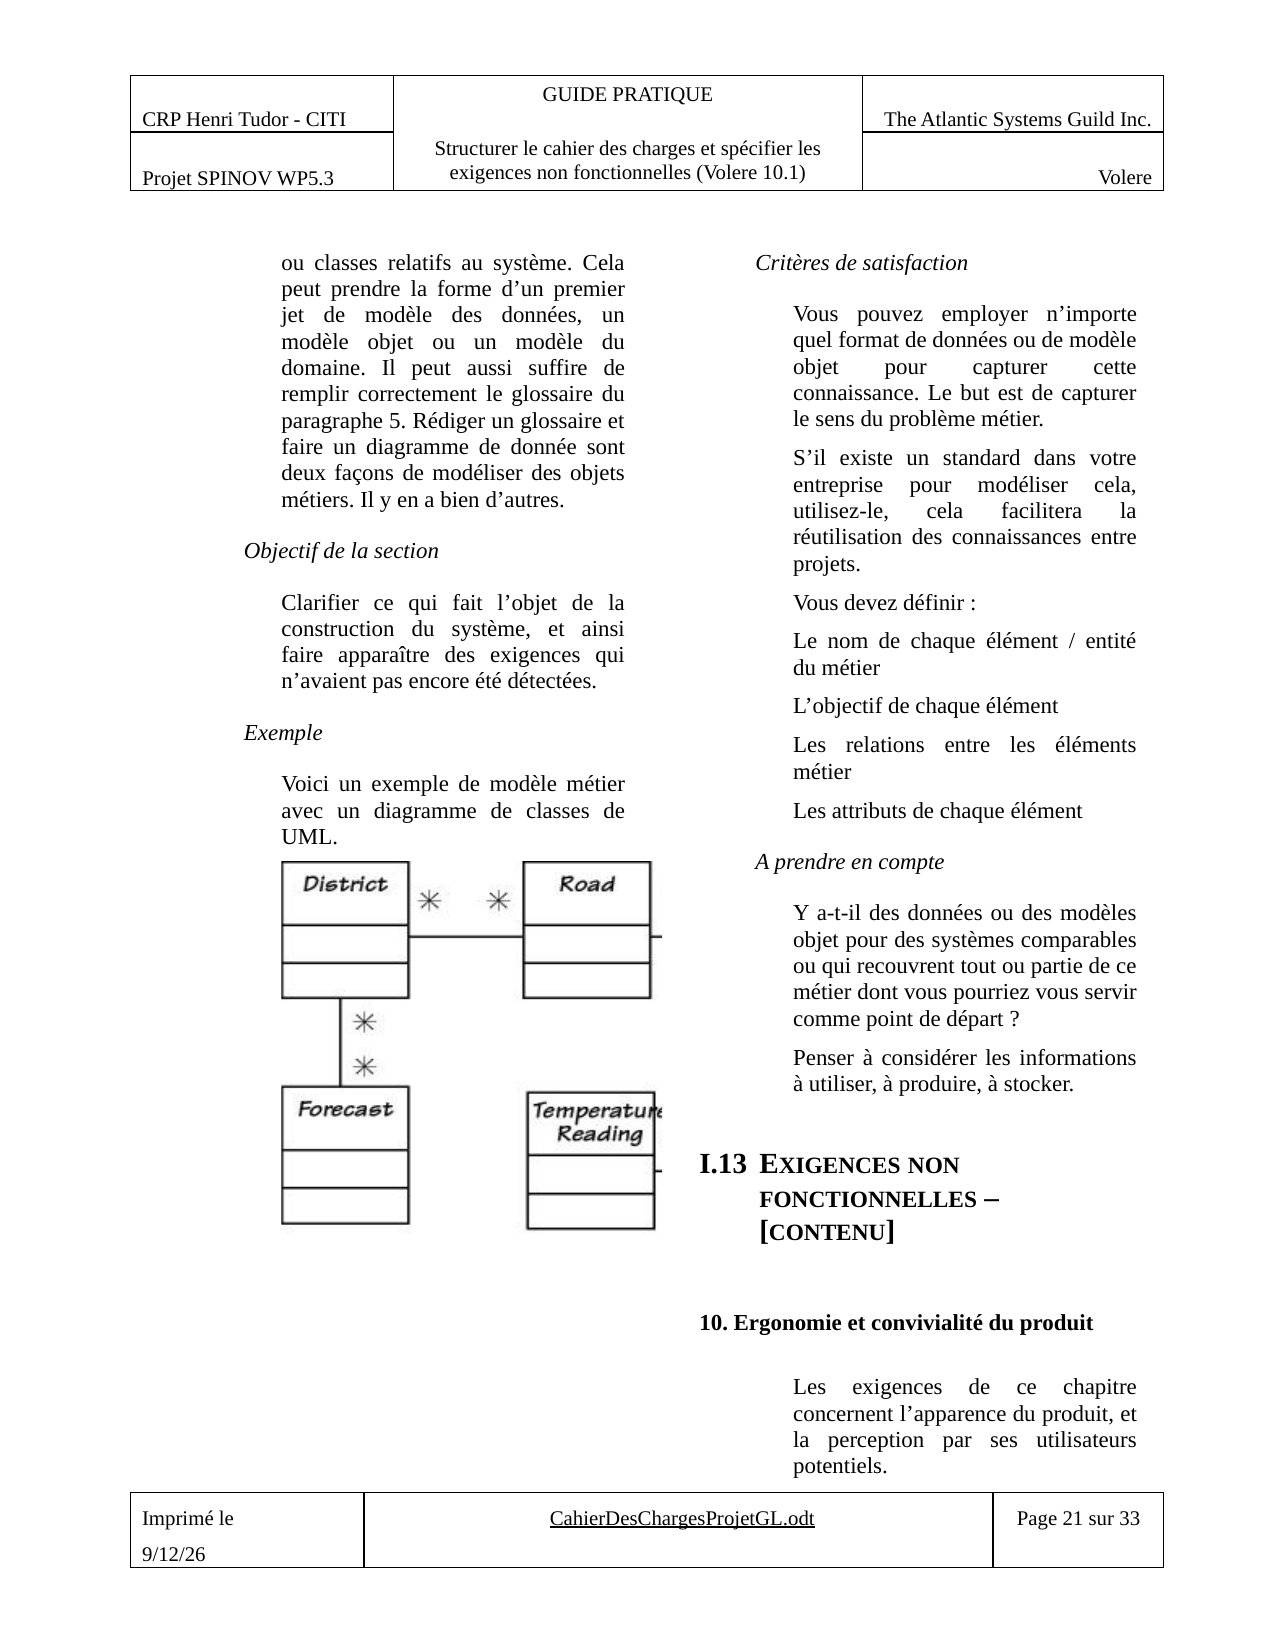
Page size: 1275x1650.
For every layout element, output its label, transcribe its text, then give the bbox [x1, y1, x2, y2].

text Voici un exemple de modèle métier avec un diagramme de classes de UML. [281, 770, 625, 849]
subtitle A prendre en compte [755, 848, 1137, 874]
text Les attributs de chaque élément [793, 797, 1137, 823]
text ou classes relatifs au système. Cela peut prendre la forme d’un premier jet de modèle des données, un modèle objet ou un modèle du domaine. Il peut aussi suffire de remplir correctement le glossaire du paragraphe 5. Rédiger un glossaire et faire un diagramme de donnée sont deux façons de modéliser des objets métiers. Il y en a bien d’autres. [281, 249, 625, 512]
text Le nom de chaque élément / entité du métier [793, 627, 1137, 680]
text Penser à considérer les informations à utiliser, à produire, à stocker. [793, 1044, 1137, 1096]
text Les exigences de ce chapitre concernent l’apparence du produit, et la perception par ses utilisateurs potentiels. [793, 1373, 1137, 1479]
text S’il existe un standard dans votre entreprise pour modéliser cela, utilisez-le, cela facilitera la réutilisation des connaissances entre projets. [793, 444, 1137, 576]
text Y a-t-il des données ou des modèles objet pour des systèmes comparables ou qui recouvrent tout ou partie de ce métier dont vous pourriez vous servir comme point de départ ? [793, 899, 1137, 1031]
text Vous pouvez employer n’importe quel format de données ou de modèle objet pour capturer cette connaissance. Le but est de capturer le sens du problème métier. [793, 300, 1137, 432]
text L’objectif de chaque élément [793, 693, 1137, 719]
text Clarifier ce qui fait l’objet de la construction du système, et ainsi faire apparaître des exigences qui n’avaient pas encore été détectées. [281, 588, 625, 694]
text Les relations entre les éléments métier [793, 731, 1137, 784]
subtitle Objectif de la section [244, 537, 625, 563]
subtitle Exemple [244, 719, 625, 745]
text Vous devez définir : [793, 588, 1137, 615]
subtitle Critères de satisfaction [755, 249, 1137, 275]
subtitle 10. Ergonomie et convivialité du produit [699, 1309, 1137, 1336]
list Exigences non fonctionnelles – [contenu] [699, 1146, 1137, 1247]
